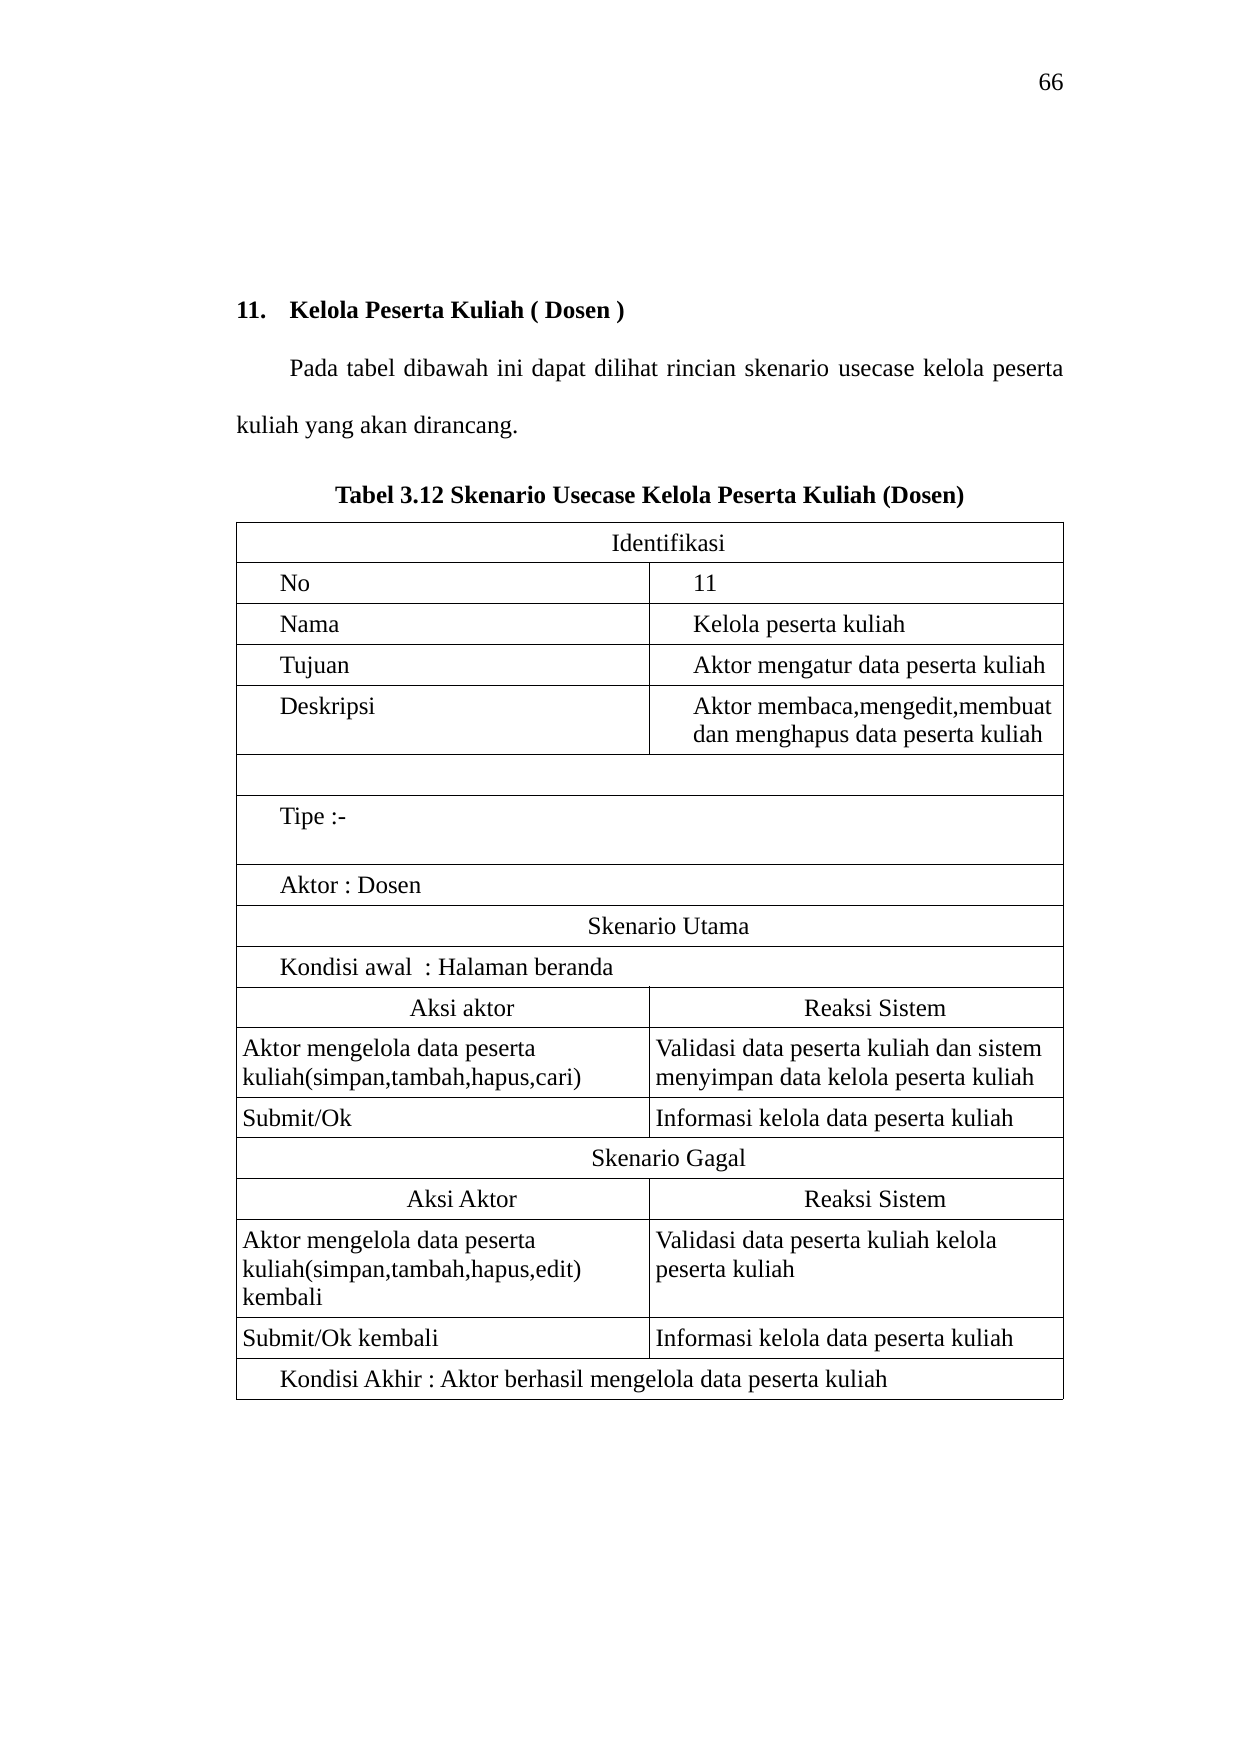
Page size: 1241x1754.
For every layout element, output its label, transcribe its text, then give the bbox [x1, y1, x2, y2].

table_cell 11 [650, 563, 1063, 603]
table_cell Aktor : Dosen [237, 865, 1063, 905]
table_header Identifikasi [237, 523, 1063, 562]
text Pada tabel dibawah ini dapat dilihat rincian skenario usecase kelola peserta kuliah yang akan dirancang. [236, 353, 1063, 439]
table_cell Tujuan [237, 645, 649, 684]
table_cell Informasi kelola data peserta kuliah [650, 1098, 1063, 1137]
list Kelola Peserta Kuliah ( Dosen ) [236, 295, 1063, 324]
table_cell Validasi data peserta kuliah dan sistem menyimpan data kelola peserta kuliah [650, 1028, 1063, 1097]
table_cell No [237, 563, 649, 603]
table_cell Submit/Ok kembali [237, 1318, 649, 1358]
table_cell Nama [237, 604, 649, 644]
table_cell Aksi aktor [237, 988, 649, 1027]
table_cell Aksi Aktor [237, 1179, 649, 1219]
table_cell Informasi kelola data peserta kuliah [650, 1318, 1063, 1358]
table_cell [237, 755, 1063, 795]
table_cell Kelola peserta kuliah [650, 604, 1063, 644]
table_cell Submit/Ok [237, 1098, 649, 1137]
table_cell Aktor mengelola data peserta kuliah(simpan,tambah,hapus,edit) kembali [237, 1220, 649, 1317]
table_cell Tipe :- [237, 796, 1063, 864]
table_cell Reaksi Sistem [650, 988, 1063, 1027]
table_cell Validasi data peserta kuliah kelola peserta kuliah [650, 1220, 1063, 1317]
table_cell Kondisi awal : Halaman beranda [237, 947, 1063, 986]
table_cell Skenario Utama [237, 906, 1063, 946]
table_cell Aktor mengelola data peserta kuliah(simpan,tambah,hapus,cari) [237, 1028, 649, 1097]
table_cell Aktor membaca,mengedit,membuat dan menghapus data peserta kuliah [650, 686, 1063, 754]
text Tabel 3.12 Skenario Usecase Kelola Peserta Kuliah (Dosen) [236, 480, 1063, 509]
table_cell Kondisi Akhir : Aktor berhasil mengelola data peserta kuliah [237, 1359, 1063, 1398]
table_cell Reaksi Sistem [650, 1179, 1063, 1219]
table_cell Skenario Gagal [237, 1138, 1063, 1178]
table_cell Deskripsi [237, 686, 649, 754]
table_cell Aktor mengatur data peserta kuliah [650, 645, 1063, 684]
